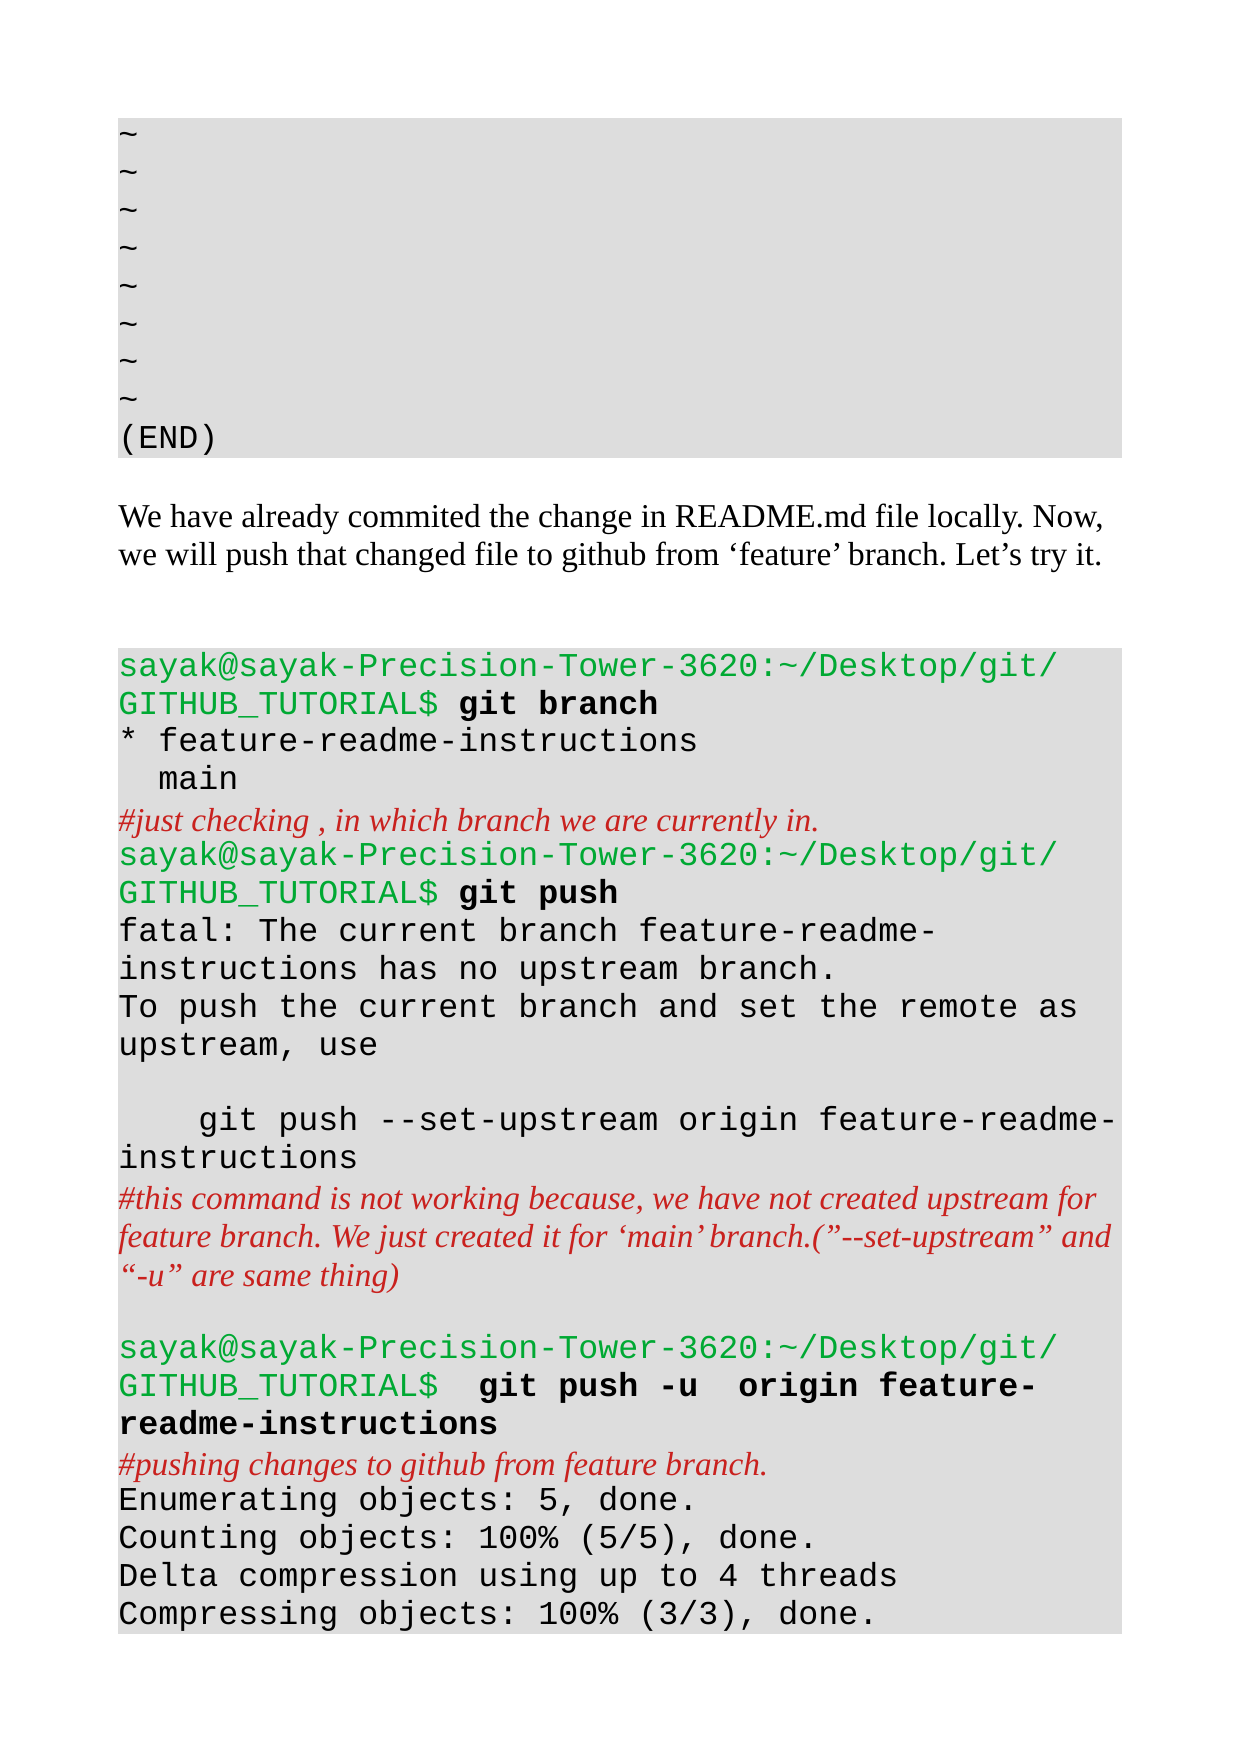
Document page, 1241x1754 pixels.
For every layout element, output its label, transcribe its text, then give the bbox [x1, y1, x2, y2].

text sayak@sayak-Precision-Tower-3620:~/Desktop/git/GITHUB_TUTORIAL$ git push -u origin feature-readme-instructions [118, 1331, 1122, 1445]
text Enumerating objects: 5, done. [118, 1483, 1122, 1521]
text sayak@sayak-Precision-Tower-3620:~/Desktop/git/GITHUB_TUTORIAL$ git branch [118, 648, 1122, 724]
text (END) [118, 421, 1122, 458]
text #just checking , in which branch we are currently in. [118, 800, 1122, 838]
text ~ [118, 383, 1122, 421]
text ~ [118, 307, 1122, 345]
text fatal: The current branch feature-readme-instructions has no upstream branch. [118, 914, 1122, 989]
text ~ [118, 232, 1122, 269]
text Delta compression using up to 4 threads [118, 1559, 1122, 1596]
text * feature-readme-instructions [118, 724, 1122, 762]
text ~ [118, 345, 1122, 383]
text Compressing objects: 100% (3/3), done. [118, 1596, 1122, 1634]
text ~ [118, 194, 1122, 232]
text #this command is not working because, we have not created upstream for feature branch. We just created it for ‘main’ branch.(”--set-upstream” and “-u” are same thing) [118, 1178, 1122, 1293]
text main [118, 762, 1122, 800]
text git push --set-upstream origin feature-readme-instructions [118, 1103, 1122, 1178]
text ~ [118, 269, 1122, 307]
text sayak@sayak-Precision-Tower-3620:~/Desktop/git/GITHUB_TUTORIAL$ git push [118, 838, 1122, 914]
text We have already commited the change in README.md file locally. Now, we will push that changed file to github from ‘feature’ branch. Let’s try it. [118, 496, 1122, 573]
text #pushing changes to github from feature branch. [118, 1445, 1122, 1483]
text Counting objects: 100% (5/5), done. [118, 1521, 1122, 1559]
text To push the current branch and set the remote as upstream, use [118, 989, 1122, 1065]
text ~ [118, 156, 1122, 194]
text ~ [118, 118, 1122, 156]
